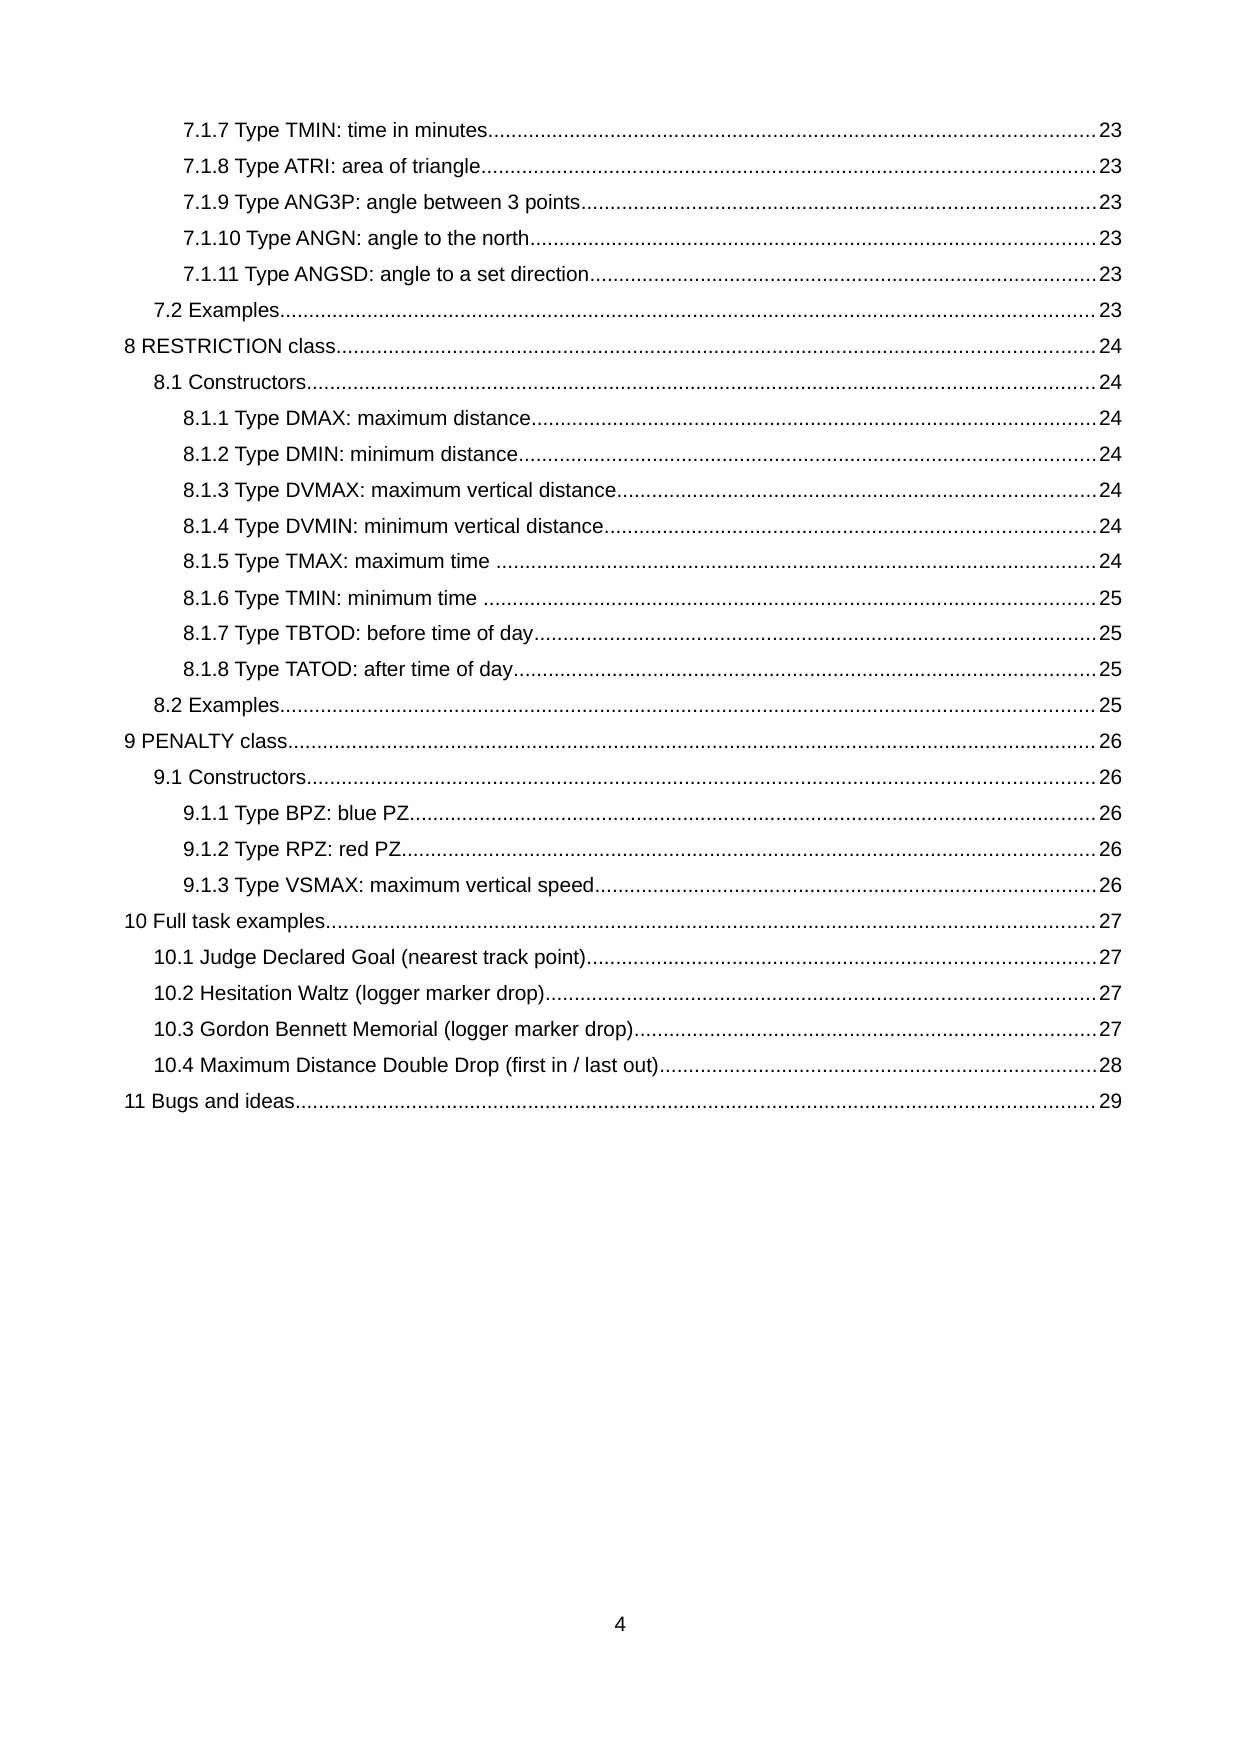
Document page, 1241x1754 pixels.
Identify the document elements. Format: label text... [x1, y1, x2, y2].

text 8.1.2 Type DMIN: minimum distance 24 [177, 442, 1122, 466]
text 7.1.8 Type ATRI: area of triangle 23 [177, 154, 1122, 178]
text 10.4 Maximum Distance Double Drop (first in / last out) 28 [148, 1052, 1122, 1076]
text 11 Bugs and ideas 29 [118, 1088, 1122, 1112]
text 9.1.3 Type VSMAX: maximum vertical speed 26 [177, 873, 1122, 897]
text 8.1 Constructors 24 [148, 370, 1122, 394]
text 7.1.9 Type ANG3P: angle between 3 points 23 [177, 190, 1122, 214]
text 8 RESTRICTION class 24 [118, 334, 1122, 358]
text 8.1.6 Type TMIN: minimum time 25 [177, 585, 1122, 609]
text 9 PENALTY class 26 [118, 729, 1122, 753]
text 8.1.3 Type DVMAX: maximum vertical distance 24 [177, 477, 1122, 501]
text 7.1.11 Type ANGSD: angle to a set direction 23 [177, 262, 1122, 286]
text 10.1 Judge Declared Goal (nearest track point) 27 [148, 945, 1122, 969]
text 9.1.1 Type BPZ: blue PZ 26 [177, 801, 1122, 825]
text 7.2 Examples 23 [148, 298, 1122, 322]
text 10.2 Hesitation Waltz (logger marker drop) 27 [148, 981, 1122, 1004]
text 10.3 Gordon Bennett Memorial (logger marker drop) 27 [148, 1017, 1122, 1041]
text 8.1.8 Type TATOD: after time of day 25 [177, 657, 1122, 681]
text 7.1.7 Type TMIN: time in minutes 23 [177, 118, 1122, 142]
text 8.2 Examples 25 [148, 693, 1122, 717]
text 10 Full task examples 27 [118, 909, 1122, 933]
text 9.1 Constructors 26 [148, 765, 1122, 789]
text 8.1.5 Type TMAX: maximum time 24 [177, 549, 1122, 573]
text 9.1.2 Type RPZ: red PZ 26 [177, 837, 1122, 861]
text 7.1.10 Type ANGN: angle to the north 23 [177, 226, 1122, 250]
text 8.1.4 Type DVMIN: minimum vertical distance 24 [177, 513, 1122, 537]
text 8.1.1 Type DMAX: maximum distance 24 [177, 406, 1122, 429]
text 8.1.7 Type TBTOD: before time of day 25 [177, 621, 1122, 645]
